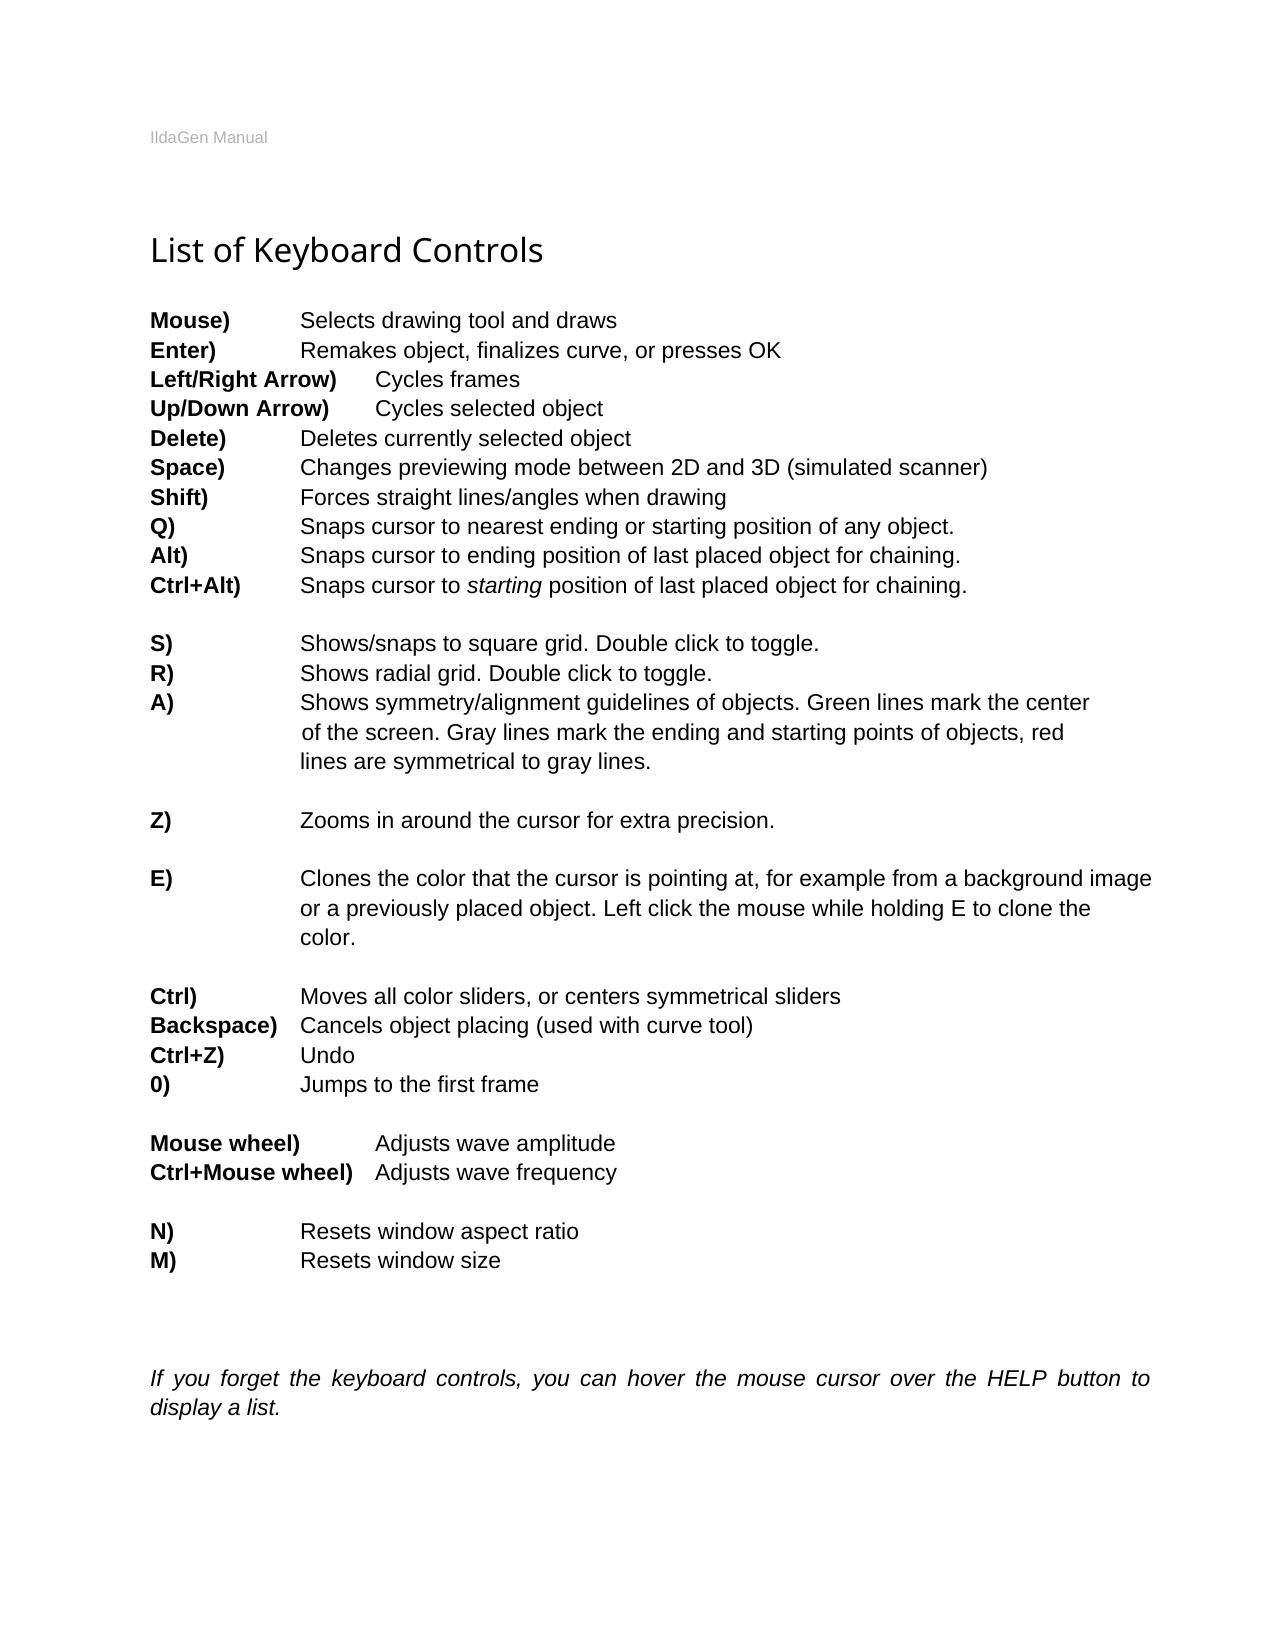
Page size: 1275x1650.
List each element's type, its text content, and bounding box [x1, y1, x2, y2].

text Backspace) Cancels object placing (used with curve tool) [150, 1013, 1153, 1039]
text E) Clones the color that the cursor is pointing at, for example from a background image or a previously placed object. Left click the mouse while holding E to clone the color. [150, 866, 1153, 951]
text Alt) Snaps cursor to ending position of last placed object for chaining. [150, 543, 1153, 569]
text Z) Zooms in around the cursor for extra precision. [150, 807, 1153, 833]
text Enter) Remakes object, finalizes curve, or presses OK [150, 337, 1153, 363]
text S) Shows/snaps to square grid. Double click to toggle. [150, 631, 1153, 657]
text A) Shows symmetry/alignment guidelines of objects. Green lines mark the center [150, 690, 1153, 716]
subtitle List of Keyboard Controls [150, 226, 1153, 272]
text Delete) Deletes currently selected object [150, 426, 1153, 451]
text Shift) Forces straight lines/angles when drawing [150, 484, 1153, 510]
text If you forget the keyboard controls, you can hover the mouse cursor over the HELP button to display a list. [150, 1366, 1153, 1421]
text N) Resets window aspect ratio [150, 1219, 1153, 1244]
text Space) Changes previewing mode between 2D and 3D (simulated scanner) [150, 455, 1153, 481]
text Left/Right Arrow) Cycles frames [150, 367, 1153, 392]
text M) Resets window size [150, 1248, 1153, 1274]
text Ctrl) Moves all color sliders, or centers symmetrical sliders [150, 984, 1153, 1009]
text R) Shows radial grid. Double click to toggle. [150, 661, 1153, 686]
text Ctrl+Mouse wheel) Adjusts wave frequency [150, 1160, 1153, 1186]
text Ctrl+Alt) Snaps cursor to starting position of last placed object for chaining. [150, 572, 1153, 598]
text Q) Snaps cursor to nearest ending or starting position of any object. [150, 514, 1153, 539]
text Up/Down Arrow) Cycles selected object [150, 396, 1153, 422]
text Ctrl+Z) Undo [150, 1042, 1153, 1068]
text 0) Jumps to the first frame [150, 1072, 1153, 1097]
text Mouse) Selects drawing tool and draws [150, 308, 1153, 334]
text lines are symmetrical to gray lines. [225, 749, 1153, 774]
text of the screen. Gray lines mark the ending and starting points of objects, red [150, 719, 1153, 745]
text Mouse wheel) Adjusts wave amplitude [150, 1131, 1153, 1156]
